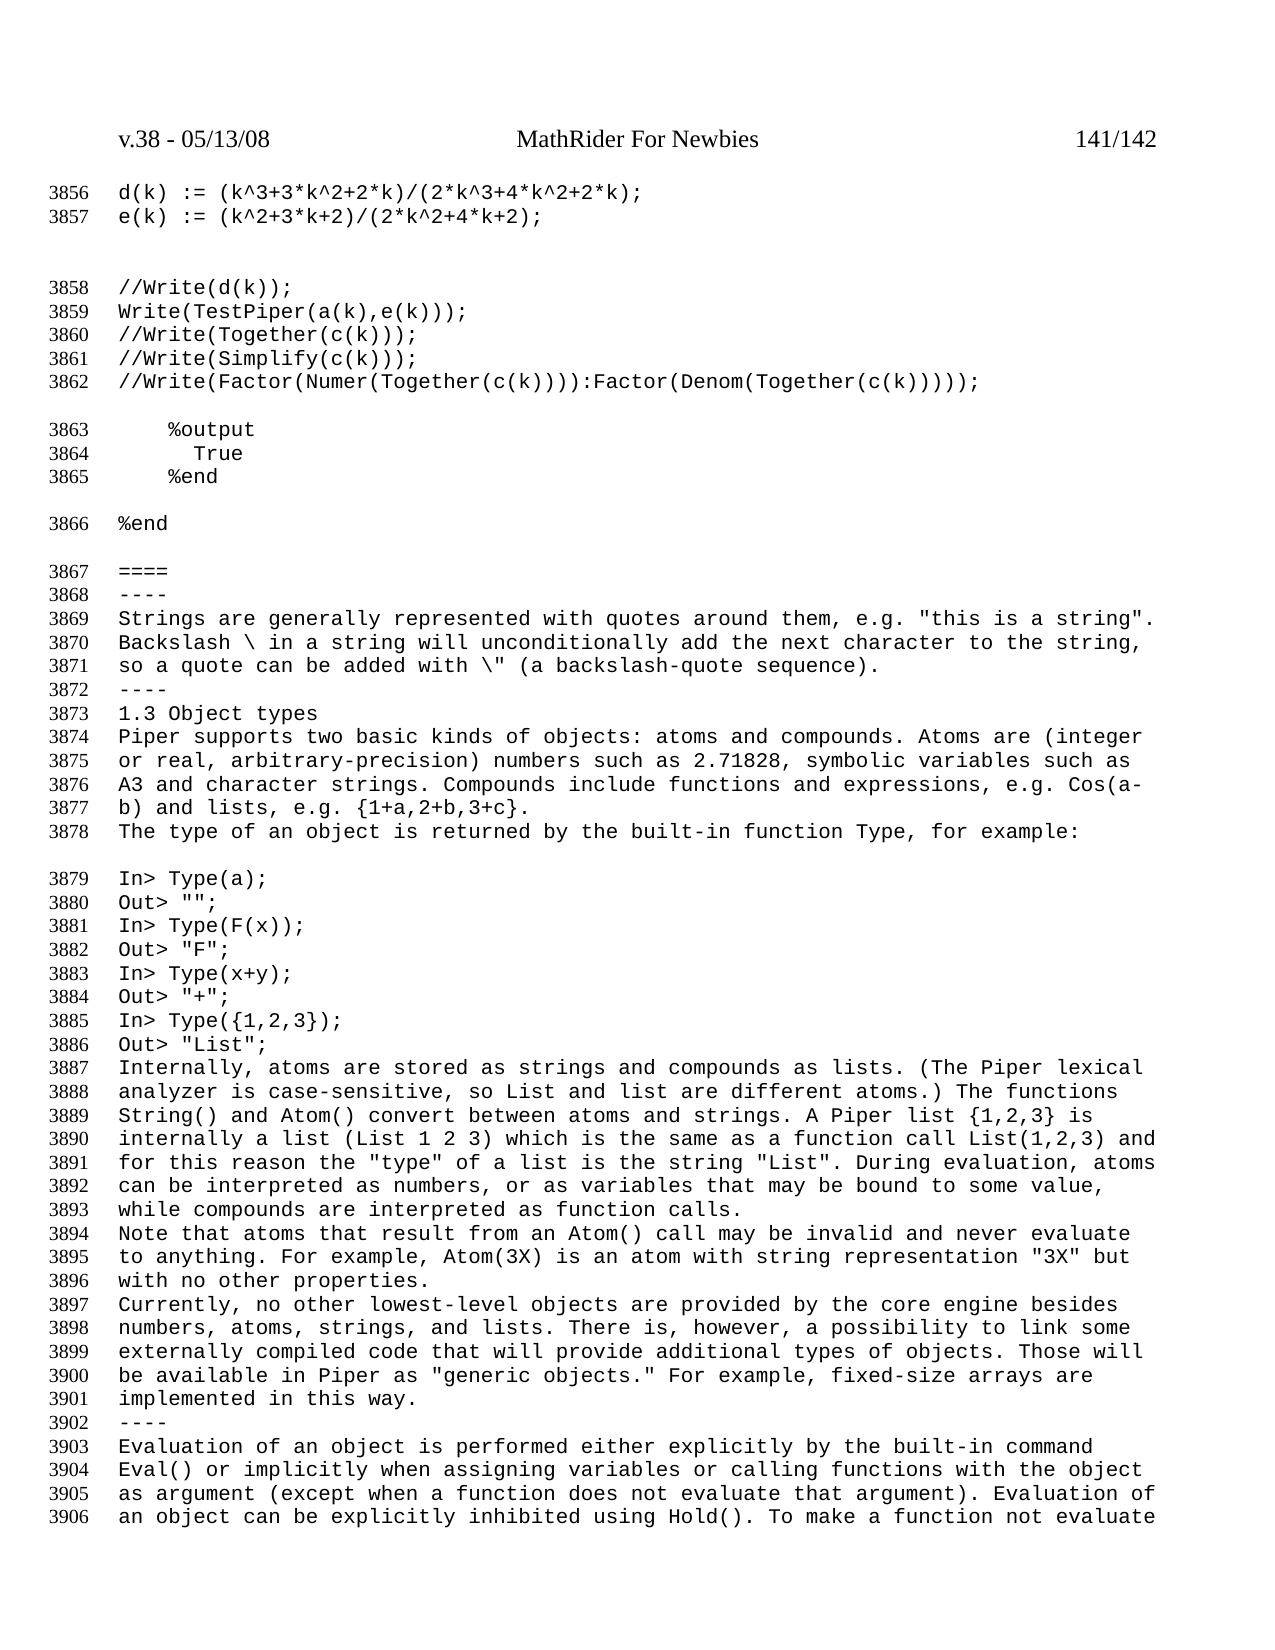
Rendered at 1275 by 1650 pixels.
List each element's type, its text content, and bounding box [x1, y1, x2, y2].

text In> Type(x+y); [118, 963, 1157, 986]
text Strings are generally represented with quotes around them, e.g. "this is a string". Backslash \ in a string will unconditionally add the next character to the string, so a quote can be added with \" (a backslash-quote sequence). [118, 608, 1157, 679]
text Out> "List"; [118, 1034, 1157, 1057]
text The type of an object is returned by the built-in function Type, for example: [118, 821, 1157, 844]
text ---- [118, 584, 1157, 608]
text //Write(Simplify(c(k))); [118, 348, 1157, 372]
text e(k) := (k^2+3*k+2)/(2*k^2+4*k+2); [118, 206, 1157, 230]
text d(k) := (k^3+3*k^2+2*k)/(2*k^3+4*k^2+2*k); [118, 182, 1157, 206]
text In> Type({1,2,3}); [118, 1010, 1157, 1034]
text %end [118, 513, 1157, 537]
text ---- [118, 1412, 1157, 1436]
text ---- [118, 679, 1157, 703]
text Out> "+"; [118, 986, 1157, 1010]
text Currently, no other lowest-level objects are provided by the core engine besides numbers, atoms, strings, and lists. There is, however, a possibility to link some externally compiled code that will provide additional types of objects. Those will be available in Piper as "generic objects." For example, fixed-size arrays are implemented in this way. [118, 1294, 1157, 1412]
text In> Type(a); [118, 868, 1157, 892]
text Out> ""; [118, 892, 1157, 915]
text //Write(Factor(Numer(Together(c(k)))):Factor(Denom(Together(c(k))))); [118, 372, 1157, 395]
text In> Type(F(x)); [118, 915, 1157, 939]
text True [118, 442, 1157, 466]
text Out> "F"; [118, 939, 1157, 963]
text %end [118, 466, 1157, 490]
text %output [118, 419, 1157, 442]
text Piper supports two basic kinds of objects: atoms and compounds. Atoms are (integer or real, arbitrary-precision) numbers such as 2.71828, symbolic variables such as A3 and character strings. Compounds include functions and expressions, e.g. Cos(a-b) and lists, e.g. {1+a,2+b,3+c}. [118, 726, 1157, 821]
text Write(TestPiper(a(k),e(k))); [118, 301, 1157, 324]
text //Write(Together(c(k))); [118, 324, 1157, 348]
text ==== [118, 561, 1157, 584]
text Evaluation of an object is performed either explicitly by the built-in command Eval() or implicitly when assigning variables or calling functions with the object as argument (except when a function does not evaluate that argument). Evaluation of an object can be explicitly inhibited using Hold(). To make a function not evaluate [118, 1436, 1157, 1530]
text 1.3 Object types [118, 703, 1157, 726]
text Internally, atoms are stored as strings and compounds as lists. (The Piper lexical analyzer is case-sensitive, so List and list are different atoms.) The functions String() and Atom() convert between atoms and strings. A Piper list {1,2,3} is internally a list (List 1 2 3) which is the same as a function call List(1,2,3) and for this reason the "type" of a list is the string "List". During evaluation, atoms can be interpreted as numbers, or as variables that may be bound to some value, while compounds are interpreted as function calls. [118, 1057, 1157, 1223]
text //Write(d(k)); [118, 277, 1157, 301]
text Note that atoms that result from an Atom() call may be invalid and never evaluate to anything. For example, Atom(3X) is an atom with string representation "3X" but with no other properties. [118, 1223, 1157, 1294]
